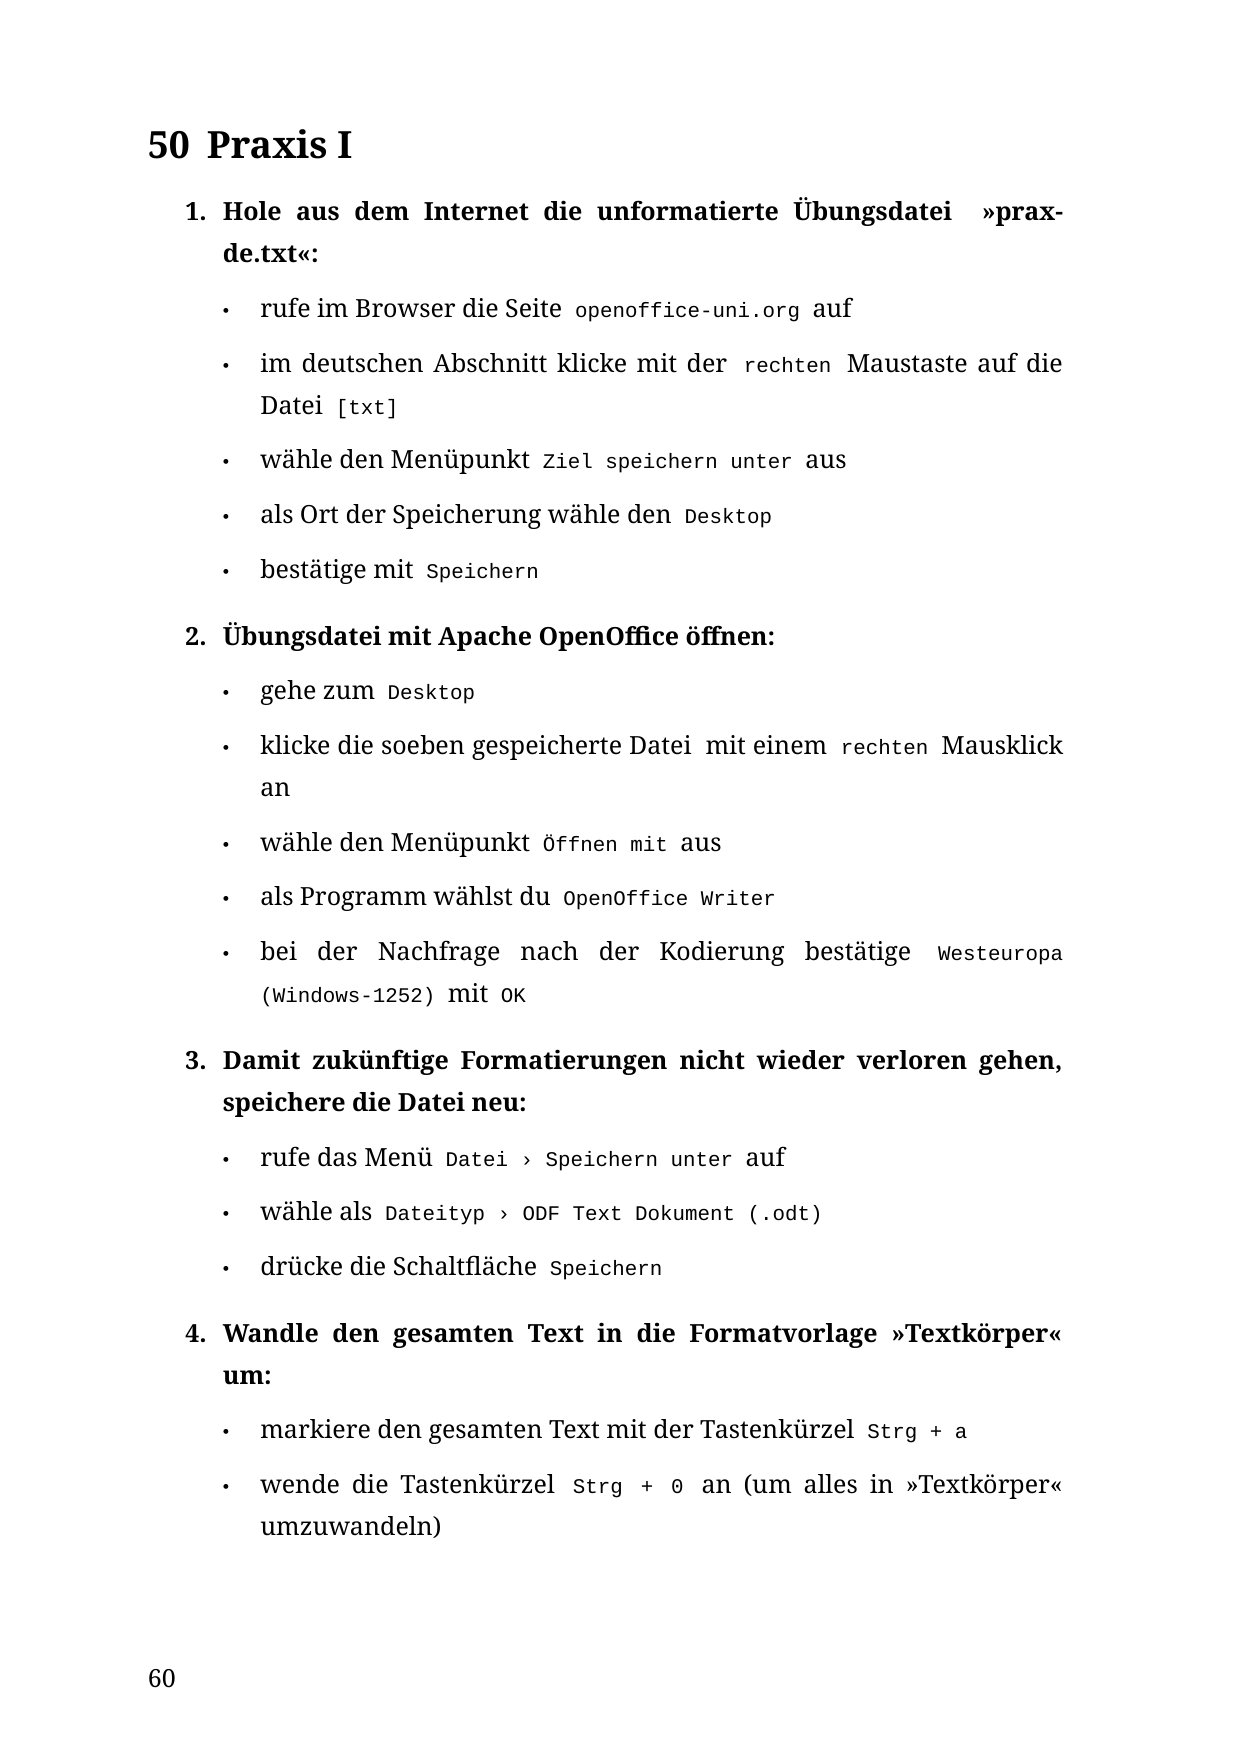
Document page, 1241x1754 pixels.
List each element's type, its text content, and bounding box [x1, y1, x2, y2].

list markiere den gesamten Text mit der Tastenkürzel Strg + a [223, 1412, 1063, 1446]
list im deutschen Abschnitt klicke mit der rechten Maustaste auf die Datei [txt] [223, 345, 1063, 422]
list Hole aus dem Internet die unformatierte Übungsdatei »prax-de.txt«: [185, 194, 1063, 270]
list klicke die soeben gespeicherte Datei mit einem rechten Mausklick an [223, 727, 1063, 804]
list wähle den Menüpunkt Öffnen mit aus [223, 824, 1063, 858]
list bestätige mit Speichern [223, 551, 1063, 585]
list Übungsdatei mit Apache OpenOffice öffnen: [185, 618, 1063, 652]
list als Programm wählst du OpenOffice Writer [223, 879, 1063, 913]
list wähle den Menüpunkt Ziel speichern unter aus [223, 442, 1063, 476]
list bei der Nachfrage nach der Kodierung bestätige Westeuropa (Windows-1252) mit OK [223, 933, 1063, 1009]
list wende die Tastenkürzel Strg + 0 an (um alles in »Textkörper« umzuwandeln) [223, 1467, 1063, 1543]
subtitle Praxis I [148, 118, 1063, 169]
list Wandle den gesamten Text in die Formatvorlage »Textkörper« um: [185, 1315, 1063, 1392]
list rufe im Browser die Seite openoffice-uni.org auf [223, 291, 1063, 325]
list Damit zukünftige Formatierungen nicht wieder verloren gehen, speichere die Datei neu: [185, 1042, 1063, 1119]
list drücke die Schaltfläche Speichern [223, 1248, 1063, 1282]
list gehe zum Desktop [223, 673, 1063, 707]
list wähle als Dateityp › ODF Text Dokument (.odt) [223, 1194, 1063, 1228]
list als Ort der Speicherung wähle den Desktop [223, 497, 1063, 531]
list rufe das Menü Datei › Speichern unter auf [223, 1139, 1063, 1173]
